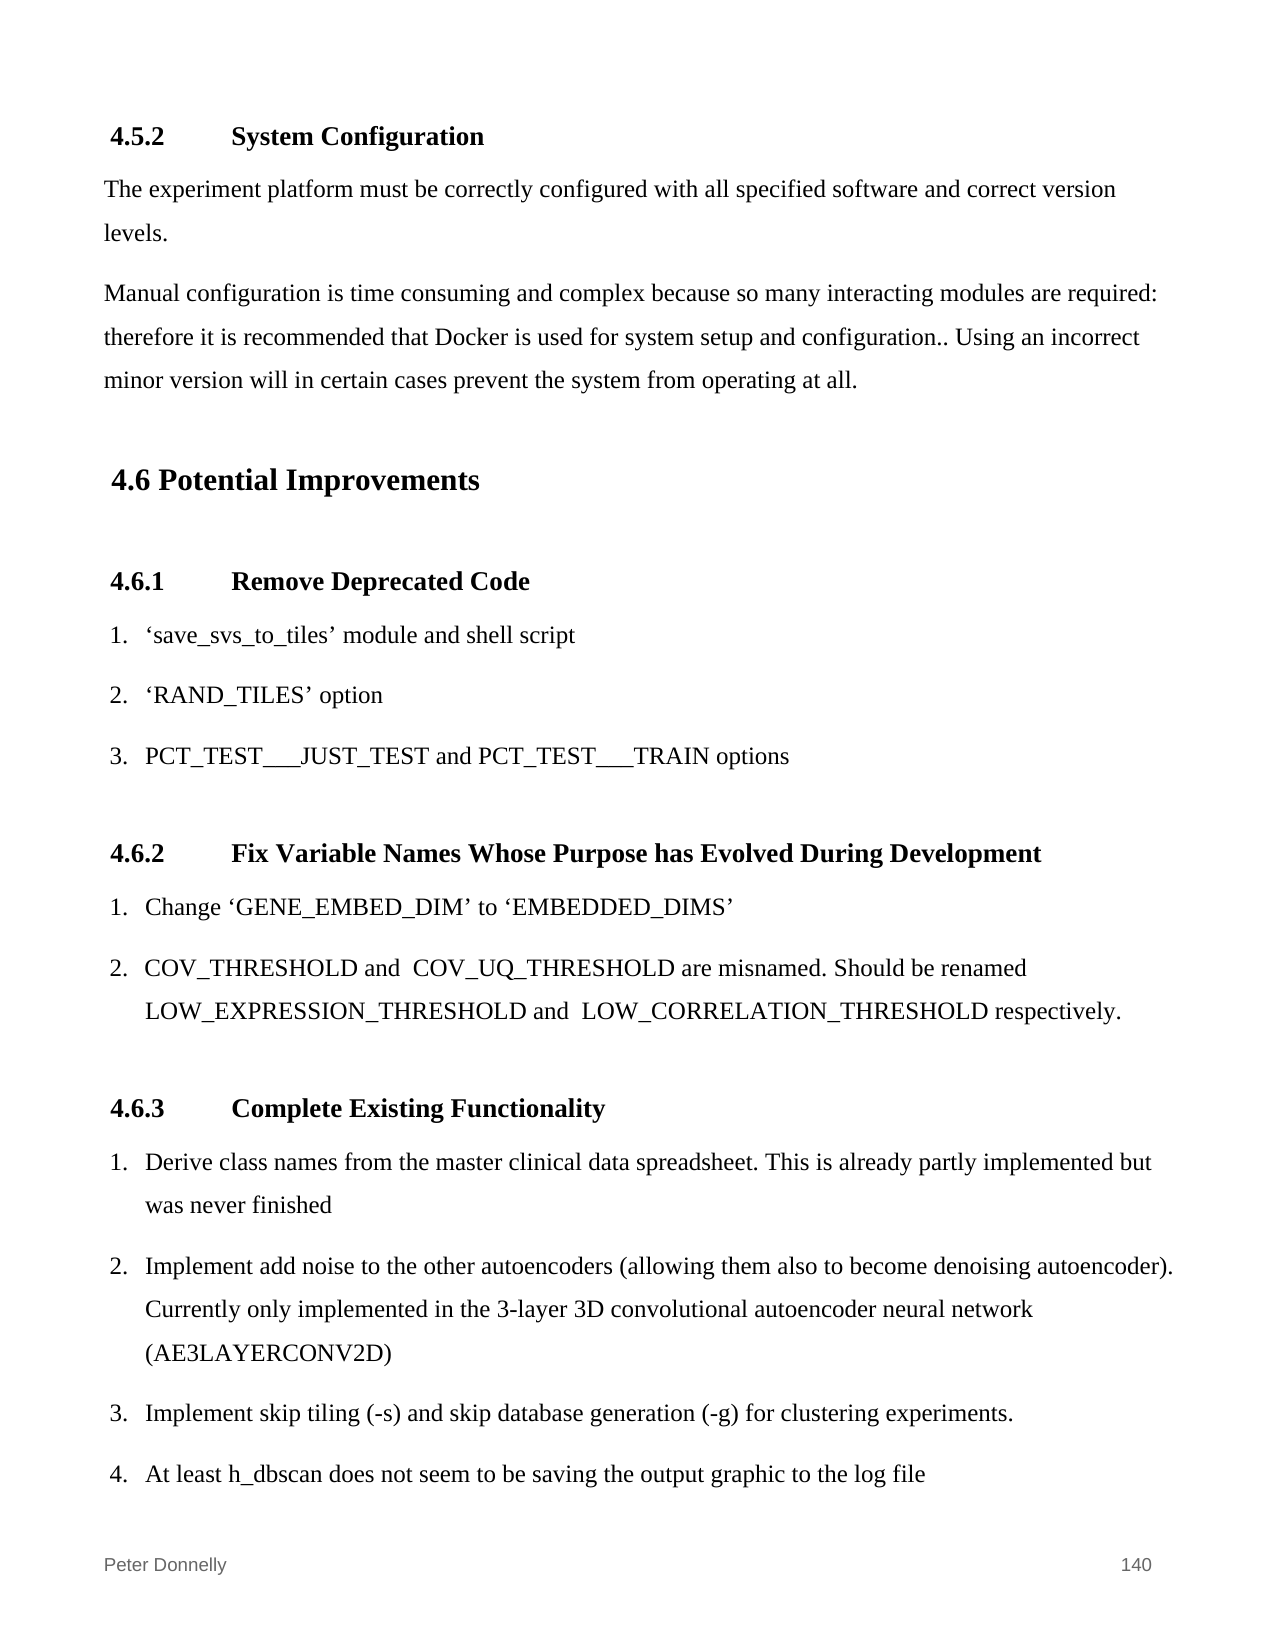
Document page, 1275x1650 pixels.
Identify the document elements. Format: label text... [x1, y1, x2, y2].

list Derive class names from the master clinical data spreadsheet. This is already partly implemented but was never finished [109, 1147, 1181, 1219]
list ‘RAND_TILES’ option [109, 681, 1181, 709]
subtitle Potential Improvements [103, 461, 1181, 497]
text The experiment platform must be correctly configured with all specified software and correct version levels. [103, 174, 1181, 246]
list Implement skip tiling (-s) and skip database generation (-g) for clustering experiments. [109, 1398, 1181, 1427]
list Implement add noise to the other autoencoders (allowing them also to become denoising autoencoder). Currently only implemented in the 3-layer 3D convolutional autoencoder neural network (AE3LAYERCONV2D) [109, 1251, 1181, 1366]
list At least h_dbscan does not seem to be saving the output graphic to the log file [109, 1459, 1181, 1488]
list Change ‘GENE_EMBED_DIM’ to ‘EMBEDDED_DIMS’ [109, 892, 1181, 921]
subtitle System Configuration [103, 120, 1181, 151]
text Manual configuration is time consuming and complex because so many interacting modules are required: therefore it is recommended that Docker is used for system setup and configuration.. Using an incorrect minor version will in certain cases prevent the system from operating at all. [103, 278, 1181, 393]
list ‘save_svs_to_tiles’ module and shell script [109, 620, 1181, 648]
subtitle Fix Variable Names Whose Purpose has Evolved During Development [103, 838, 1181, 869]
subtitle Complete Existing Functionality [103, 1093, 1181, 1124]
list COV_THRESHOLD and COV_UQ_THRESHOLD are misnamed. Should be renamed LOW_EXPRESSION_THRESHOLD and LOW_CORRELATION_THRESHOLD respectively. [109, 953, 1181, 1025]
subtitle Remove Deprecated Code [103, 565, 1181, 596]
list PCT_TEST___JUST_TEST and PCT_TEST___TRAIN options [109, 741, 1181, 770]
